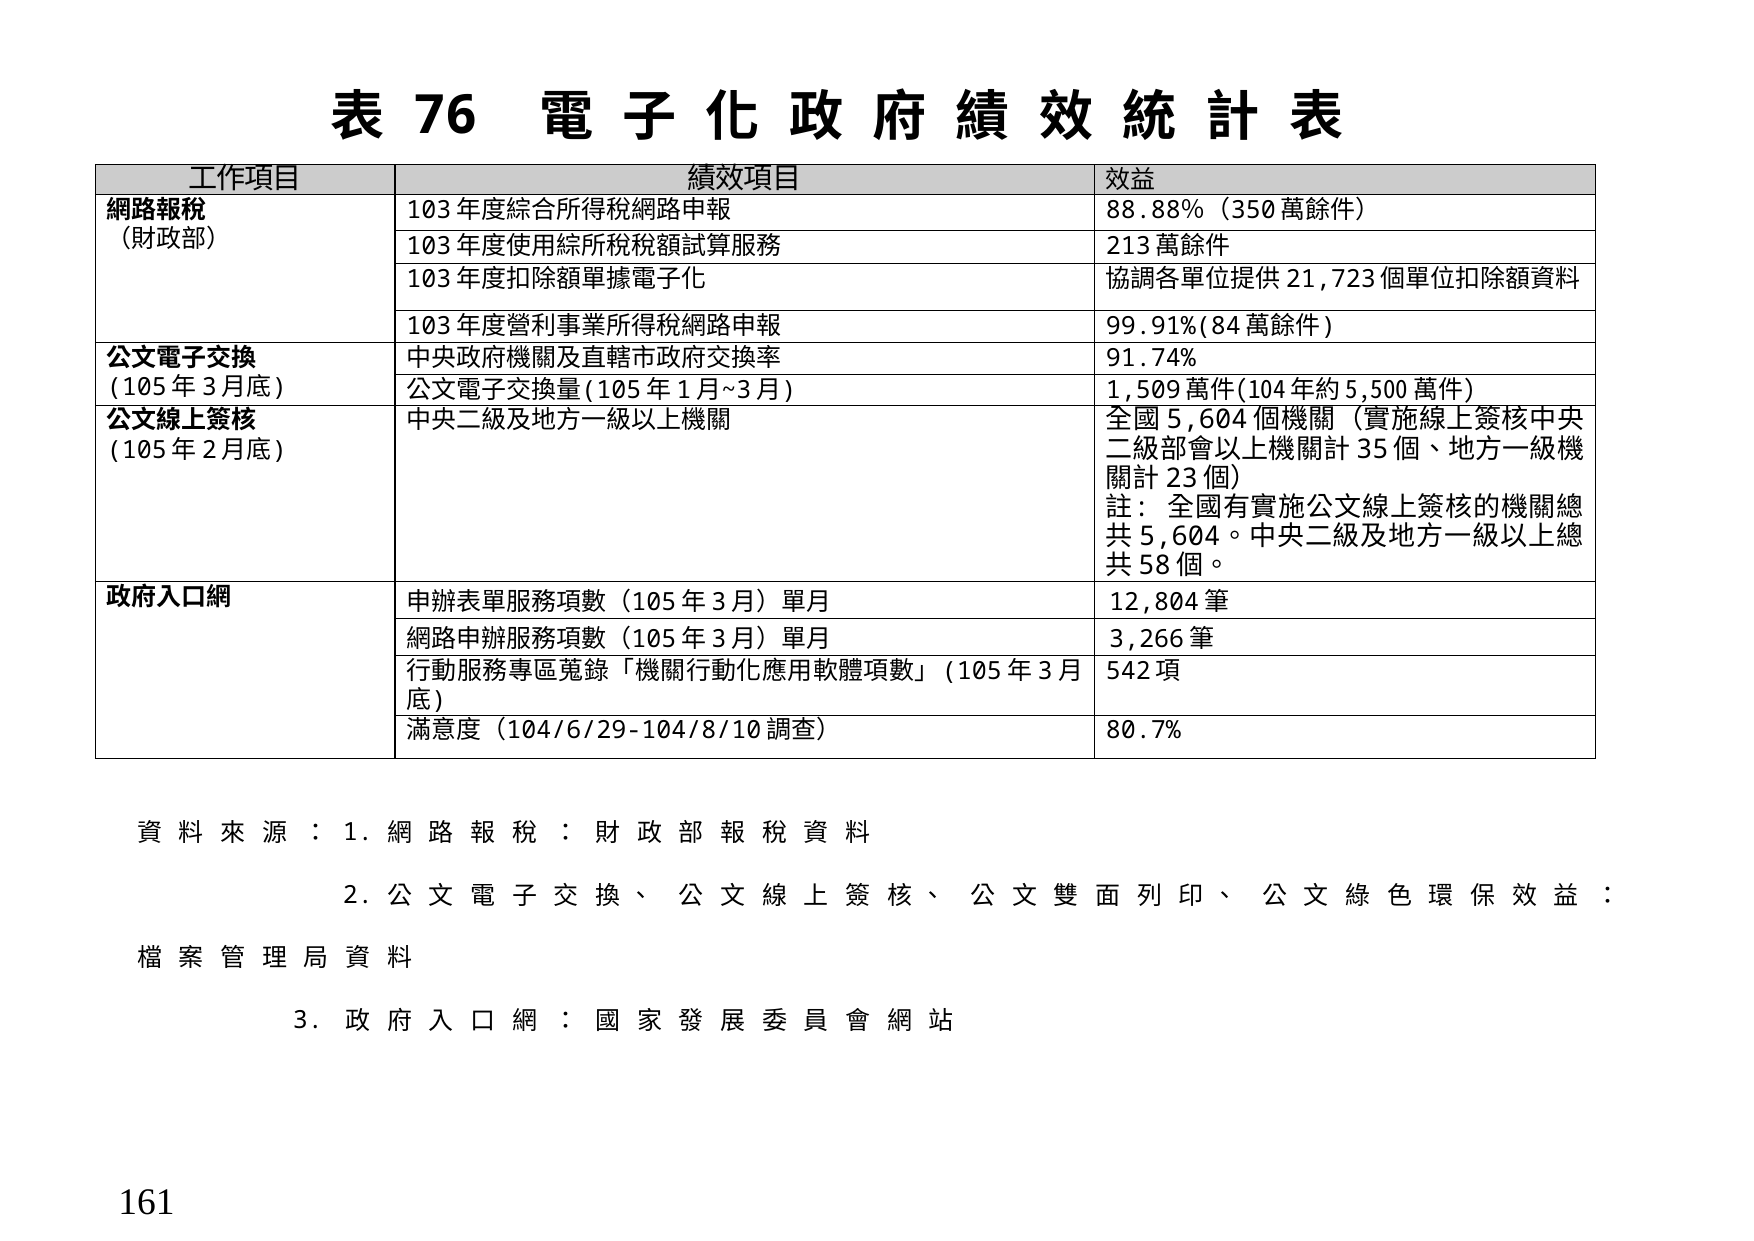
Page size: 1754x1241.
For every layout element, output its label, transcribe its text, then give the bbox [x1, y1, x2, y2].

table_cell 88.88％（350萬餘件） [1095, 195, 1595, 230]
table_cell 全國5,604個機關（實施線上簽核中央二級部會以上機關計35個、地方一級機關計23個） 註: 全國有實施公文線上簽核的機關總共5,604。中央二級及地方一級以上總共58個。 [1095, 406, 1595, 581]
table_cell 1,509萬件(104年約5,500萬件) [1095, 375, 1595, 404]
table_cell 中央二級及地方一級以上機關 [396, 406, 1094, 581]
table_cell 公文電子交換量(105年1月~3月) [396, 375, 1094, 404]
table_cell 政府入口網 [96, 582, 394, 758]
table_cell 103年度使用綜所稅稅額試算服務 [396, 231, 1094, 263]
table_cell 91.74% [1095, 343, 1595, 374]
table_cell 公文電子交換 (105年3月底) [96, 343, 394, 404]
table_cell 99.91%(84萬餘件) [1095, 311, 1595, 342]
table_cell 103年度扣除額單據電子化 [396, 264, 1094, 310]
table_cell 80.7% [1095, 716, 1595, 758]
table_cell 網路申辦服務項數（105年3月）單月 [396, 619, 1094, 655]
table_cell 213萬餘件 [1095, 231, 1595, 263]
table_header 績效項目 [396, 165, 1094, 194]
table_cell 行動服務專區蒐錄「機關行動化應用軟體項數」(105年3月底) [396, 656, 1094, 714]
table_cell 中央政府機關及直轄市政府交換率 [396, 343, 1094, 374]
table_cell 12,804筆 [1095, 582, 1595, 618]
table_cell 申辦表單服務項數（105年3月）單月 [396, 582, 1094, 618]
table_header 效益 [1095, 165, 1595, 194]
text 資料來源：1.網路報稅：財政部報稅資料 [128, 789, 1628, 852]
table_cell 103年度營利事業所得稅網路申報 [396, 311, 1094, 342]
table_cell 滿意度（104/6/29-104/8/10調查） [396, 716, 1094, 758]
table_cell 網路報稅 （財政部） [96, 195, 394, 342]
text 2.公文電子交換、公文線上簽核、公文雙面列印、公文綠色環保效益：檔案管理局資料 [128, 852, 1628, 977]
subtitle 表76 電子化政府績效統計表 [128, 39, 1628, 164]
table_cell 公文線上簽核 (105年2月底) [96, 406, 394, 581]
table_header 工作項目 [96, 165, 394, 194]
table_cell 協調各單位提供21,723個單位扣除額資料 [1095, 264, 1595, 310]
table_cell 542項 [1095, 656, 1595, 714]
text 3.政府入口網：國家發展委員會網站 [128, 977, 1628, 1039]
table_cell 103年度綜合所得稅網路申報 [396, 195, 1094, 230]
table_cell 3,266筆 [1095, 619, 1595, 655]
